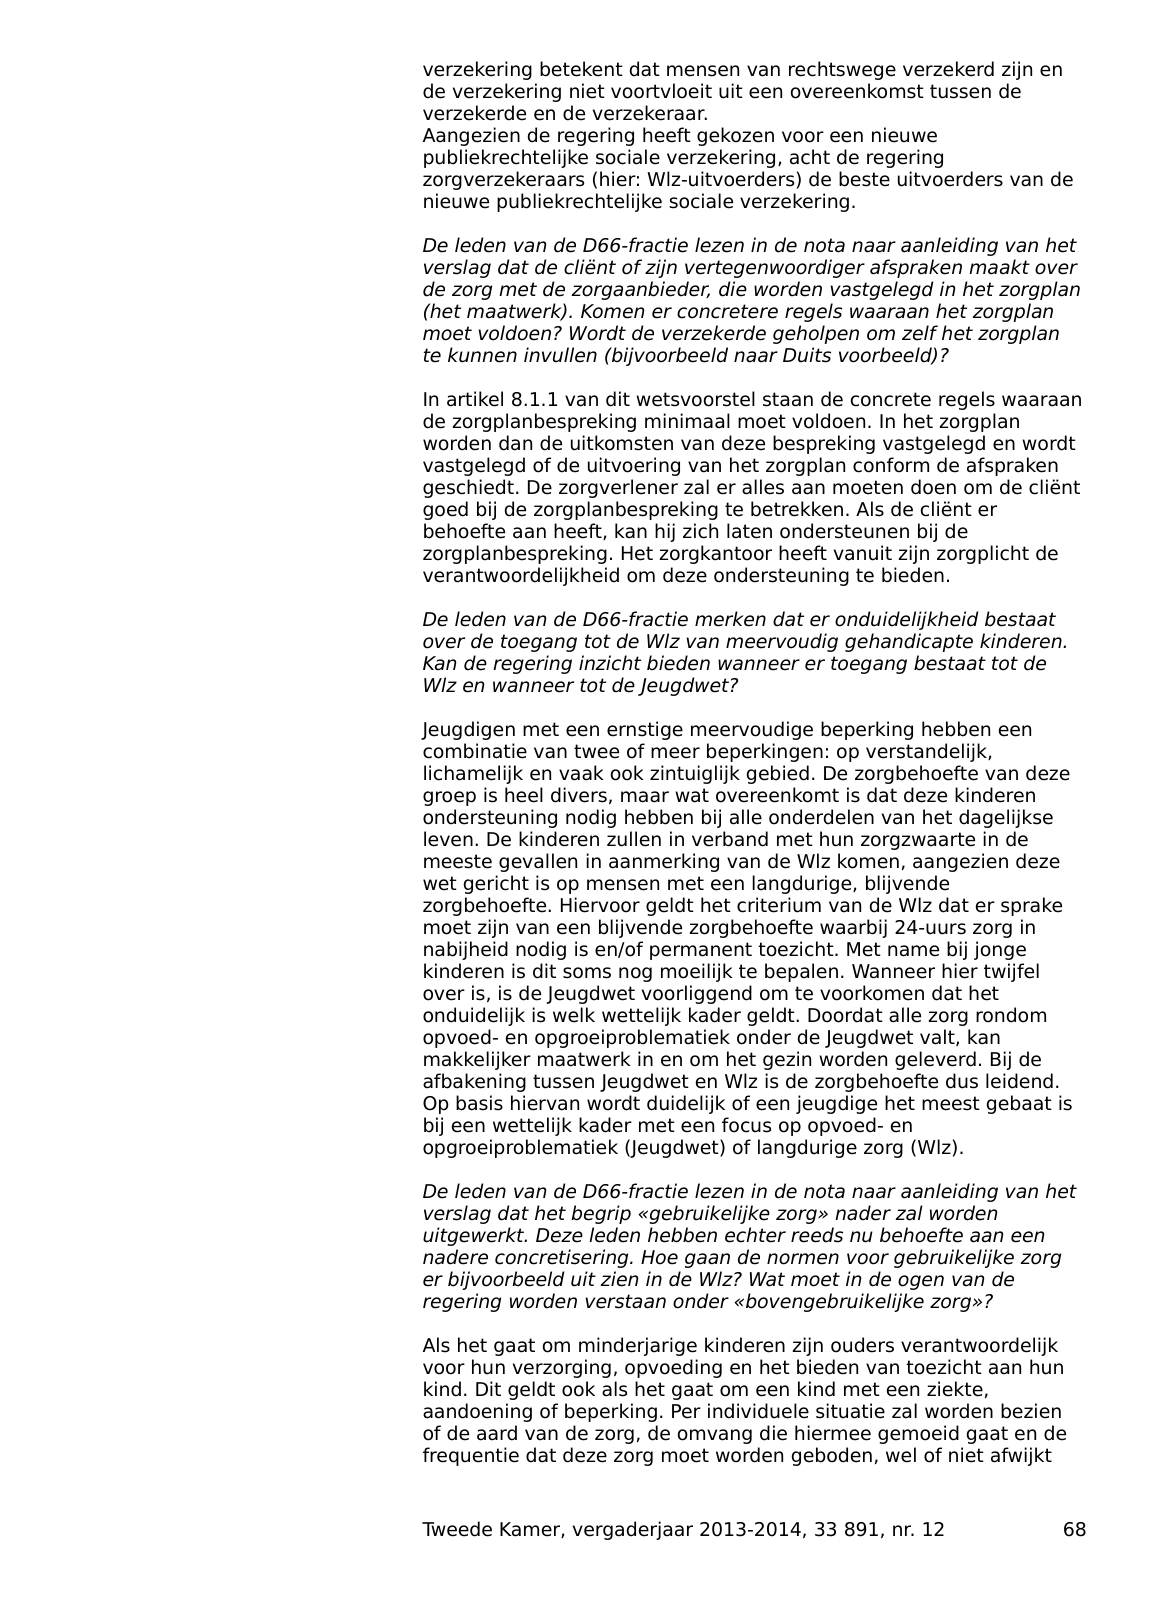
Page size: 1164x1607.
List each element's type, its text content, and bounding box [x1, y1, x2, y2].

text Jeugdigen met een ernstige meervoudige beperking hebben een combinatie van twee of meer beperkingen: op verstandelijk, lichamelijk en vaak ook zintuiglijk gebied. De zorgbehoefte van deze groep is heel divers, maar wat overeenkomt is dat deze kinderen ondersteuning nodig hebben bij alle onderdelen van het dagelijkse leven. De kinderen zullen in verband met hun zorgzwaarte in de meeste gevallen in aanmerking van de Wlz komen, aangezien deze wet gericht is op mensen met een langdurige, blijvende zorgbehoefte. Hiervoor geldt het criterium van de Wlz dat er sprake moet zijn van een blijvende zorgbehoefte waarbij 24-uurs zorg in nabijheid nodig is en/of permanent toezicht. Met name bij jonge kinderen is dit soms nog moeilijk te bepalen. Wanneer hier twijfel over is, is de Jeugdwet voorliggend om te voorkomen dat het onduidelijk is welk wettelijk kader geldt. Doordat alle zorg rondom opvoed- en opgroeiproblematiek onder de Jeugdwet valt, kan makkelijker maatwerk in en om het gezin worden geleverd. Bij de afbakening tussen Jeugdwet en Wlz is de zorgbehoefte dus leidend. Op basis hiervan wordt duidelijk of een jeugdige het meest gebaat is bij een wettelijk kader met een focus op opvoed- en opgroeiproblematiek (Jeugdwet) of langdurige zorg (Wlz). [422, 719, 1087, 1159]
text Aangezien de regering heeft gekozen voor een nieuwe publiekrechtelijke sociale verzekering, acht de regering zorgverzekeraars (hier: Wlz-uitvoerders) de beste uitvoerders van de nieuwe publiekrechtelijke sociale verzekering. [422, 125, 1087, 213]
text Als het gaat om minderjarige kinderen zijn ouders verantwoordelijk voor hun verzorging, opvoeding en het bieden van toezicht aan hun kind. Dit geldt ook als het gaat om een kind met een ziekte, aandoening of beperking. Per individuele situatie zal worden bezien of de aard van de zorg, de omvang die hiermee gemoeid gaat en de frequentie dat deze zorg moet worden geboden, wel of niet afwijkt [422, 1335, 1087, 1467]
text In artikel 8.1.1 van dit wetsvoorstel staan de concrete regels waaraan de zorgplanbespreking minimaal moet voldoen. In het zorgplan worden dan de uitkomsten van deze bespreking vastgelegd en wordt vastgelegd of de uitvoering van het zorgplan conform de afspraken geschiedt. De zorgverlener zal er alles aan moeten doen om de cliënt goed bij de zorgplanbespreking te betrekken. Als de cliënt er behoefte aan heeft, kan hij zich laten ondersteunen bij de zorgplanbespreking. Het zorgkantoor heeft vanuit zijn zorgplicht de verantwoordelijkheid om deze ondersteuning te bieden. [422, 389, 1087, 587]
text De leden van de D66-fractie lezen in de nota naar aanleiding van het verslag dat het begrip «gebruikelijke zorg» nader zal worden uitgewerkt. Deze leden hebben echter reeds nu behoefte aan een nadere concretisering. Hoe gaan de normen voor gebruikelijke zorg er bijvoorbeeld uit zien in de Wlz? Wat moet in de ogen van de regering worden verstaan onder «bovengebruikelijke zorg»? [422, 1181, 1087, 1313]
text De leden van de D66-fractie lezen in de nota naar aanleiding van het verslag dat de cliënt of zijn vertegenwoordiger afspraken maakt over de zorg met de zorgaanbieder, die worden vastgelegd in het zorgplan (het maatwerk). Komen er concretere regels waaraan het zorgplan moet voldoen? Wordt de verzekerde geholpen om zelf het zorgplan te kunnen invullen (bijvoorbeeld naar Duits voorbeeld)? [422, 235, 1087, 367]
text verzekering betekent dat mensen van rechtswege verzekerd zijn en de verzekering niet voortvloeit uit een overeenkomst tussen de verzekerde en de verzekeraar. [422, 59, 1087, 125]
text De leden van de D66-fractie merken dat er onduidelijkheid bestaat over de toegang tot de Wlz van meervoudig gehandicapte kinderen. Kan de regering inzicht bieden wanneer er toegang bestaat tot de Wlz en wanneer tot de Jeugdwet? [422, 609, 1087, 697]
